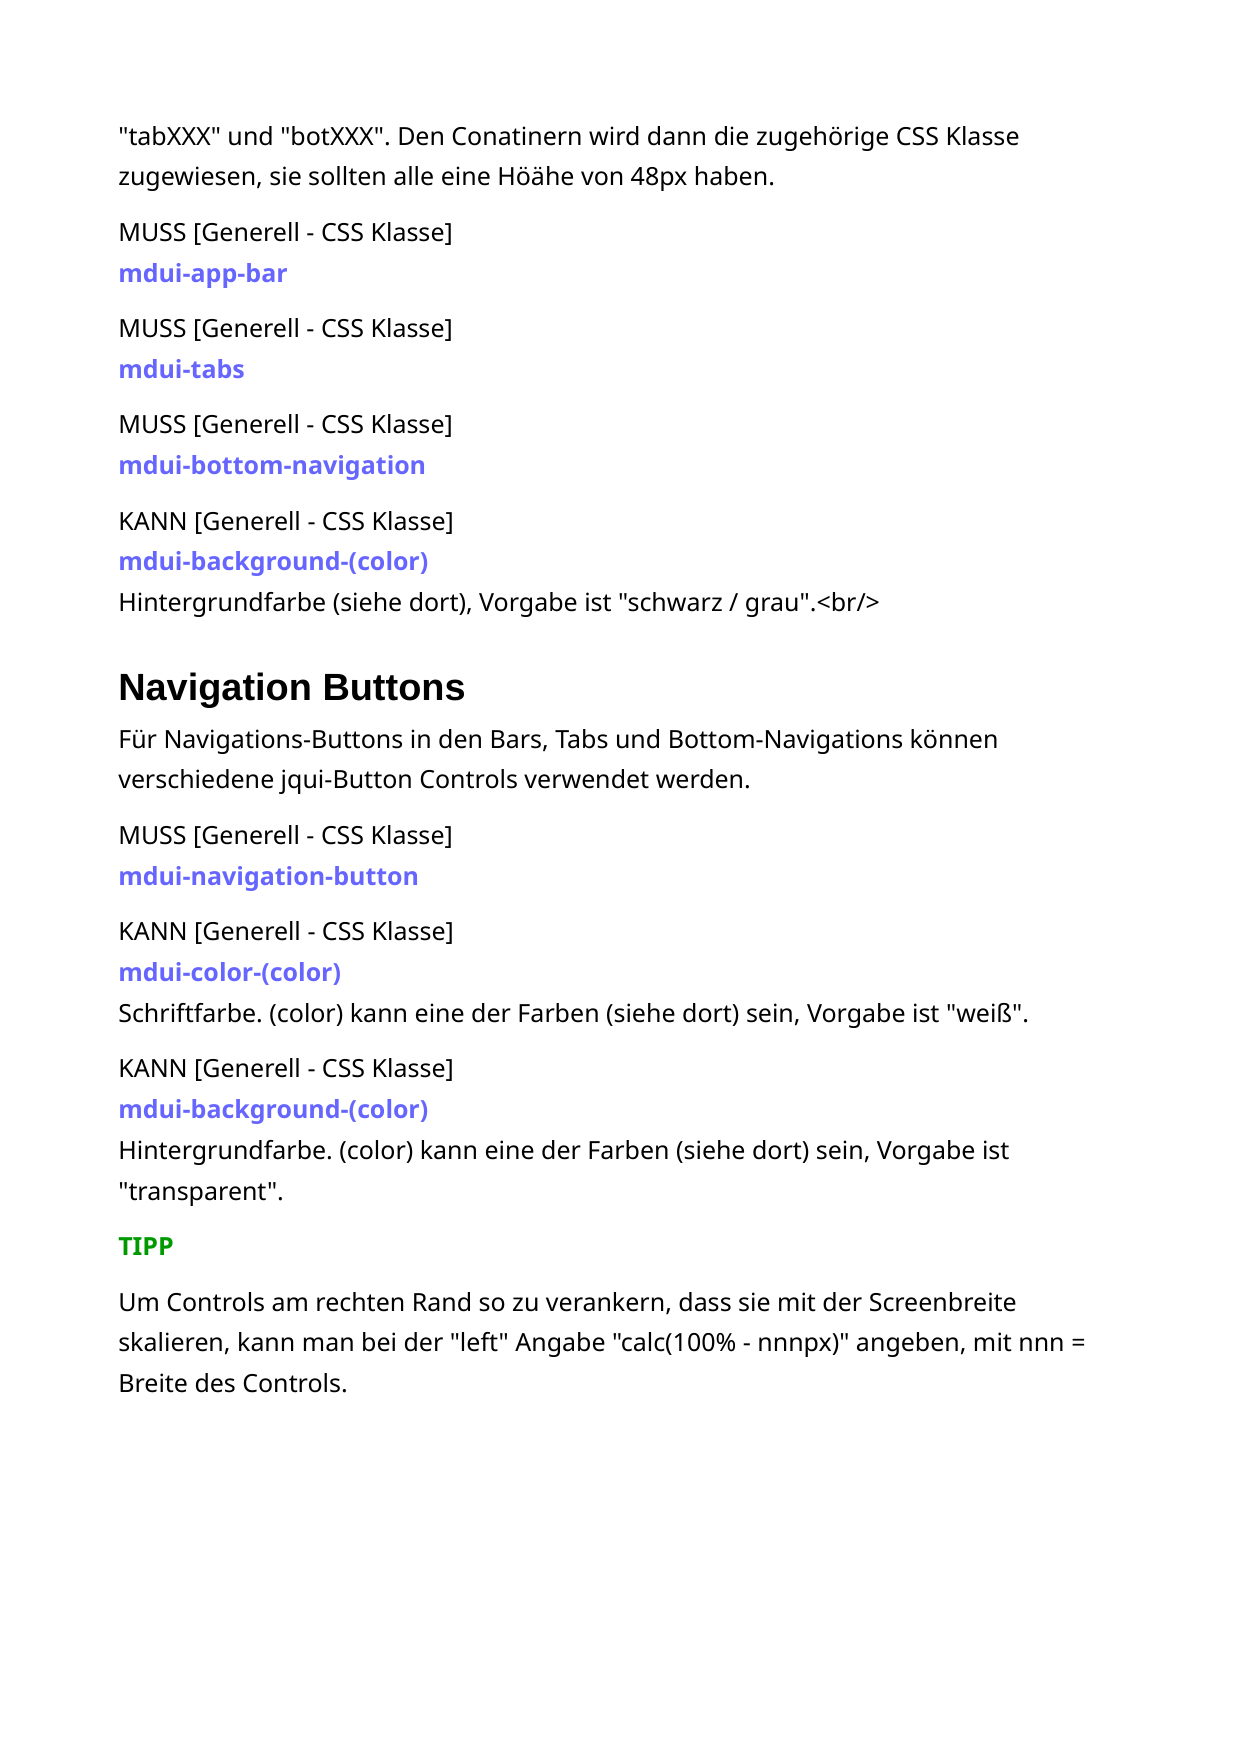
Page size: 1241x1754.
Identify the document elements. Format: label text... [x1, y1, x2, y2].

text TIPP [118, 1229, 1122, 1263]
text MUSS [Generell - CSS Klasse] mdui-tabs [118, 311, 1122, 386]
text KANN [Generell - CSS Klasse] mdui-color-(color) Schriftfarbe. (color) kann eine der Farben (siehe dort) sein, Vorgabe ist "weiß". [118, 914, 1122, 1029]
text MUSS [Generell - CSS Klasse] mdui-navigation-button [118, 818, 1122, 892]
text KANN [Generell - CSS Klasse] mdui-background-(color) Hintergrundfarbe. (color) kann eine der Farben (siehe dort) sein, Vorgabe ist "transparent". [118, 1051, 1122, 1207]
subtitle Navigation Buttons [118, 665, 1122, 709]
text Für Navigations-Buttons in den Bars, Tabs und Bottom-Navigations können verschiedene jqui-Button Controls verwendet werden. [118, 721, 1122, 796]
text KANN [Generell - CSS Klasse] mdui-background-(color) Hintergrundfarbe (siehe dort), Vorgabe ist "schwarz / grau".<br/> [118, 503, 1122, 619]
text MUSS [Generell - CSS Klasse] mdui-app-bar [118, 214, 1122, 289]
text MUSS [Generell - CSS Klasse] mdui-bottom-navigation [118, 407, 1122, 482]
text "tabXXX" und "botXXX". Den Conatinern wird dann die zugehörige CSS Klasse zugewiesen, sie sollten alle eine Höähe von 48px haben. [118, 118, 1122, 193]
text Um Controls am rechten Rand so zu verankern, dass sie mit der Screenbreite skalieren, kann man bei der "left" Angabe "calc(100% - nnnpx)" angeben, mit nnn = Breite des Controls. [118, 1284, 1122, 1400]
